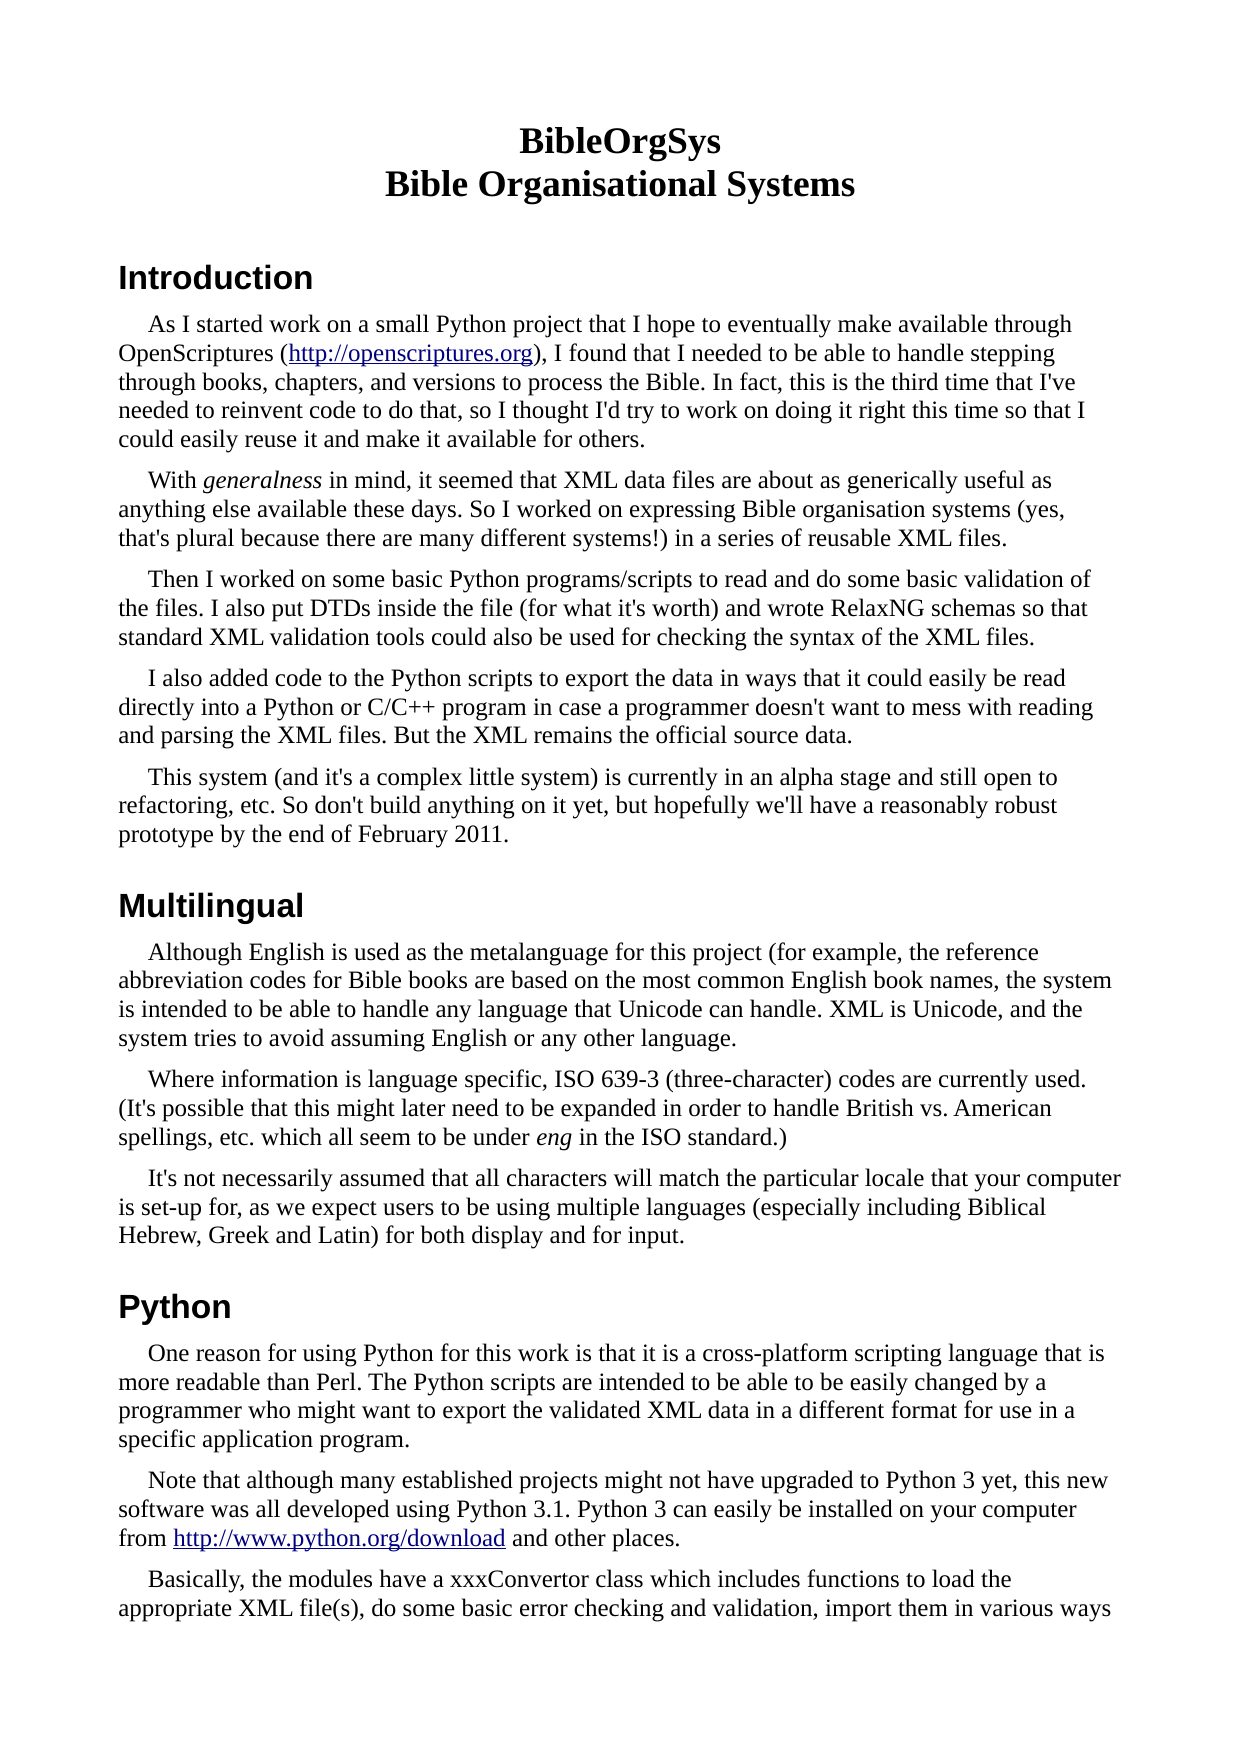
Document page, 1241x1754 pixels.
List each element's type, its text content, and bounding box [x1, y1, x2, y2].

text Although English is used as the metalanguage for this project (for example, the reference abbreviation codes for Bible books are based on the most common English book names, the system is intended to be able to handle any language that Unicode can handle. XML is Unicode, and the system tries to avoid assuming English or any other language. [118, 937, 1122, 1052]
text It's not necessarily assumed that all characters will match the particular locale that your computer is set-up for, as we expect users to be using multiple languages (especially including Biblical Hebrew, Greek and Latin) for both display and for input. [118, 1163, 1122, 1249]
title BibleOrgSys [118, 118, 1122, 161]
text Where information is language specific, ISO 639-3 (three-character) codes are currently used. (It's possible that this might later need to be expanded in order to handle British vs. American spellings, etc. which all seem to be under eng in the ISO standard.) [118, 1064, 1122, 1150]
text As I started work on a small Python project that I hope to eventually make available through OpenScriptures (http://openscriptures.org), I found that I needed to be able to handle stepping through books, chapters, and versions to process the Bible. In fact, this is the third time that I've needed to reinvent code to do that, so I thought I'd try to work on doing it right this time so that I could easily reuse it and make it available for others. [118, 309, 1122, 453]
text Note that although many established projects might not have upgraded to Python 3 yet, this new software was all developed using Python 3.1. Python 3 can easily be installed on your computer from http://www.python.org/download and other places. [118, 1465, 1122, 1552]
text Basically, the modules have a xxxConvertor class which includes functions to load the appropriate XML file(s), do some basic error checking and validation, import them in various ways [118, 1564, 1122, 1622]
title Bible Organisational Systems [118, 161, 1122, 204]
text One reason for using Python for this work is that it is a cross-platform scripting language that is more readable than Perl. The Python scripts are intended to be able to be easily changed by a programmer who might want to export the validated XML data in a different format for use in a specific application program. [118, 1338, 1122, 1453]
subtitle Python [118, 1287, 1122, 1325]
text This system (and it's a complex little system) is currently in an alpha stage and still open to refactoring, etc. So don't build anything on it yet, but hopefully we'll have a reasonably robust prototype by the end of February 2011. [118, 762, 1122, 848]
subtitle Multilingual [118, 886, 1122, 924]
subtitle Introduction [118, 258, 1122, 297]
text Then I worked on some basic Python programs/scripts to read and do some basic validation of the files. I also put DTDs inside the file (for what it's worth) and wrote RelaxNG schemas so that standard XML validation tools could also be used for checking the syntax of the XML files. [118, 564, 1122, 651]
text With generalness in mind, it seemed that XML data files are about as generically useful as anything else available these days. So I worked on expressing Bible organisation systems (yes, that's plural because there are many different systems!) in a series of reusable XML files. [118, 466, 1122, 552]
text I also added code to the Python scripts to export the data in ways that it could easily be read directly into a Python or C/C++ program in case a programmer doesn't want to mess with reading and parsing the XML files. But the XML remains the official source data. [118, 663, 1122, 749]
